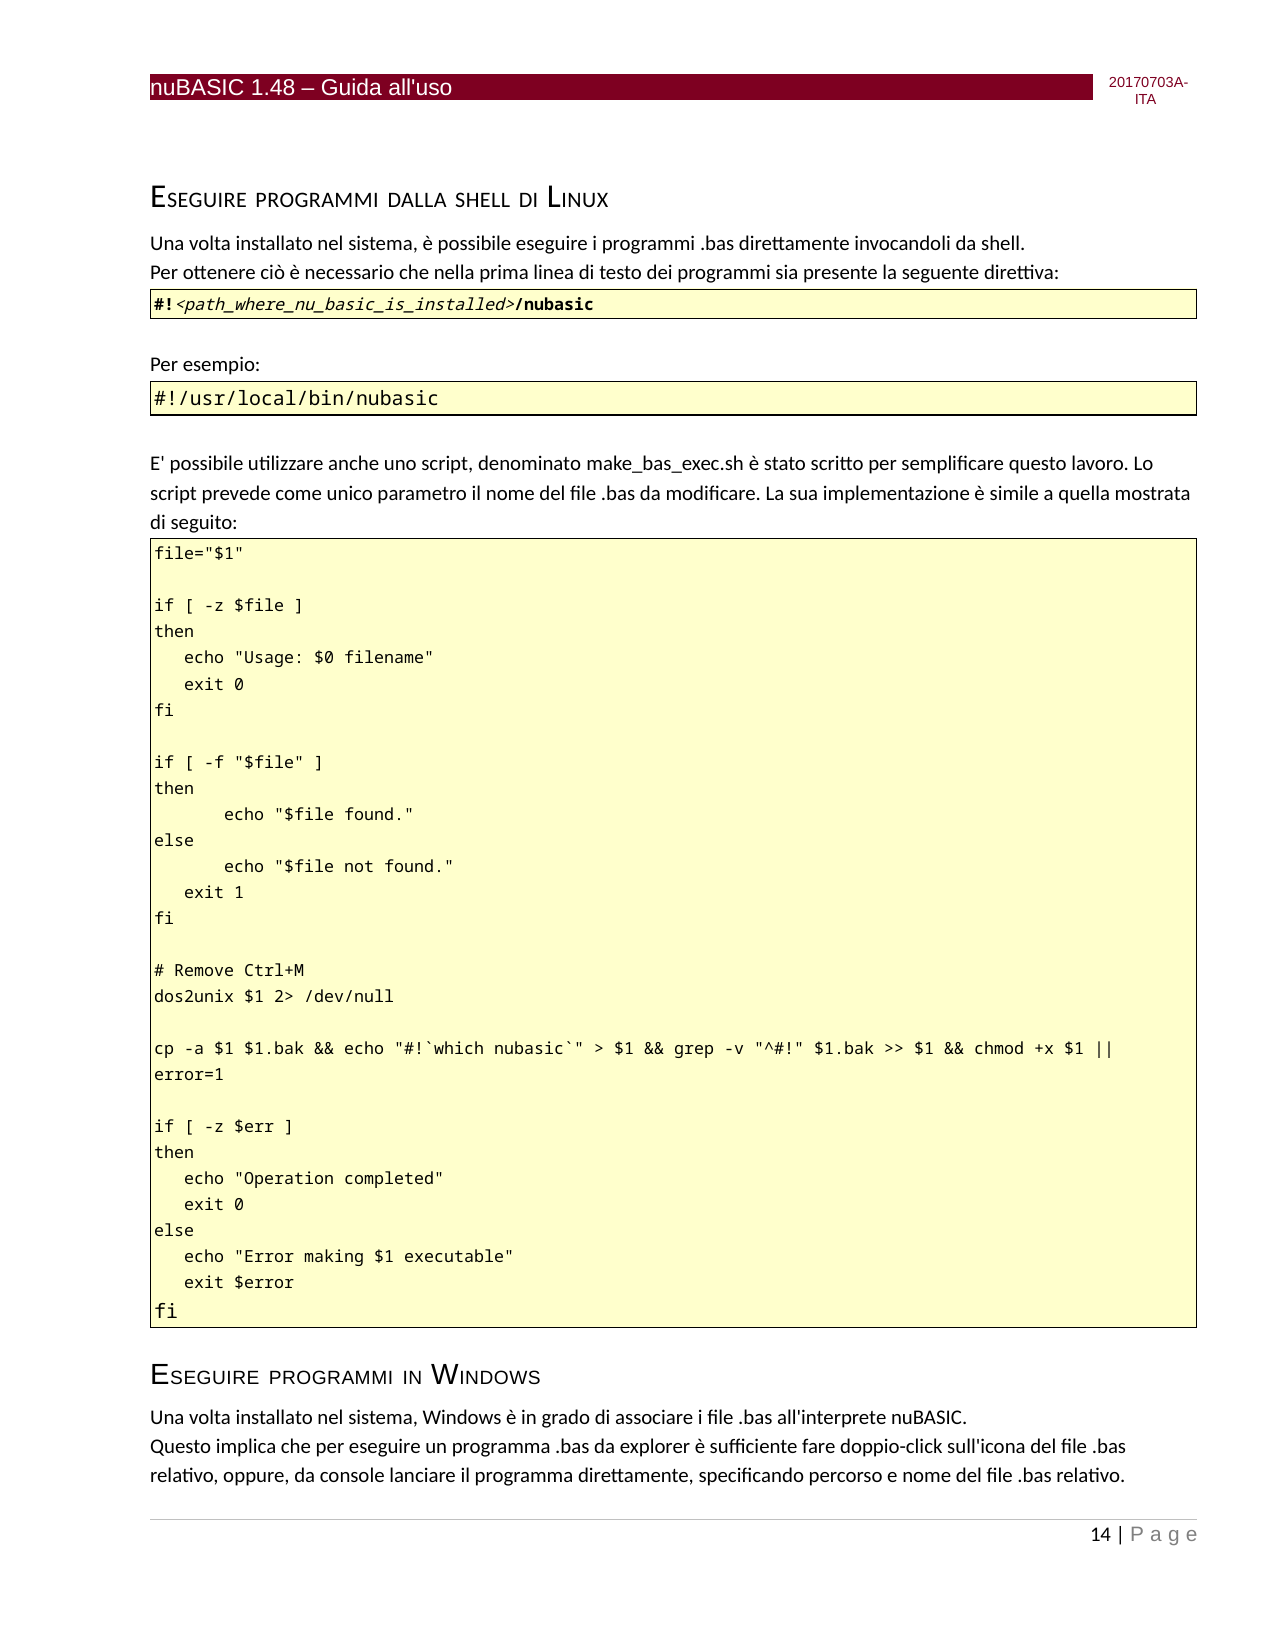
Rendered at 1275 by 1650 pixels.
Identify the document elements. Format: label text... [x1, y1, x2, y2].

list exit 0 [151, 668, 1196, 694]
list dos2unix $1 2> /dev/null [151, 981, 1196, 1007]
list fi [151, 903, 1196, 929]
list fi [151, 694, 1196, 720]
list echo "Error making $1 executable" [151, 1241, 1196, 1267]
list exit $error [151, 1267, 1196, 1293]
list then [151, 772, 1196, 798]
list then [151, 1137, 1196, 1163]
list echo "$file found." [151, 798, 1196, 824]
text Per ottenere ciò è necessario che nella prima linea di testo dei programmi sia presente la seguente direttiva: [150, 259, 1197, 285]
list if [ -z $file ] [151, 590, 1196, 616]
list cp -a $1 $1.bak && echo "#!`which nubasic`" > $1 && grep -v "^#!" $1.bak >> $1 && chmod +x $1 || error=1 [151, 1033, 1196, 1085]
list else [151, 824, 1196, 851]
list echo "$file not found." [151, 851, 1196, 877]
list #!/usr/local/bin/nubasic [151, 382, 1196, 414]
list exit 1 [151, 877, 1196, 903]
list if [ -z $err ] [151, 1111, 1196, 1137]
list fi [151, 1293, 1196, 1327]
list exit 0 [151, 1189, 1196, 1215]
text Per esempio: [150, 352, 1197, 377]
list # Remove Ctrl+M [151, 955, 1196, 981]
text Una volta installato nel sistema, Windows è in grado di associare i file .bas all'interprete nuBASIC. [150, 1404, 1197, 1429]
subtitle Eseguire programmi dalla shell di Linux [150, 175, 1197, 216]
text E' possibile utilizzare anche uno script, denominato make_bas_exec.sh è stato scritto per semplificare questo lavoro. Lo script prevede come unico parametro il nome del file .bas da modificare. La sua implementazione è simile a quella mostrata di seguito: [150, 451, 1197, 534]
list else [151, 1215, 1196, 1241]
list file="$1" [151, 539, 1196, 564]
list #!<path_where_nu_basic_is_installed>/nubasic [151, 290, 1196, 318]
text Una volta installato nel sistema, è possibile eseguire i programmi .bas direttamente invocandoli da shell. [150, 230, 1197, 256]
text Questo implica che per eseguire un programma .bas da explorer è sufficiente fare doppio-click sull'icona del file .bas relativo, oppure, da console lanciare il programma direttamente, specificando percorso e nome del file .bas relativo. [150, 1433, 1197, 1488]
subtitle Eseguire programmi in Windows [150, 1357, 1197, 1391]
list echo "Usage: $0 filename" [151, 642, 1196, 668]
list then [151, 616, 1196, 642]
list if [ -f "$file" ] [151, 746, 1196, 772]
list echo "Operation completed" [151, 1163, 1196, 1189]
